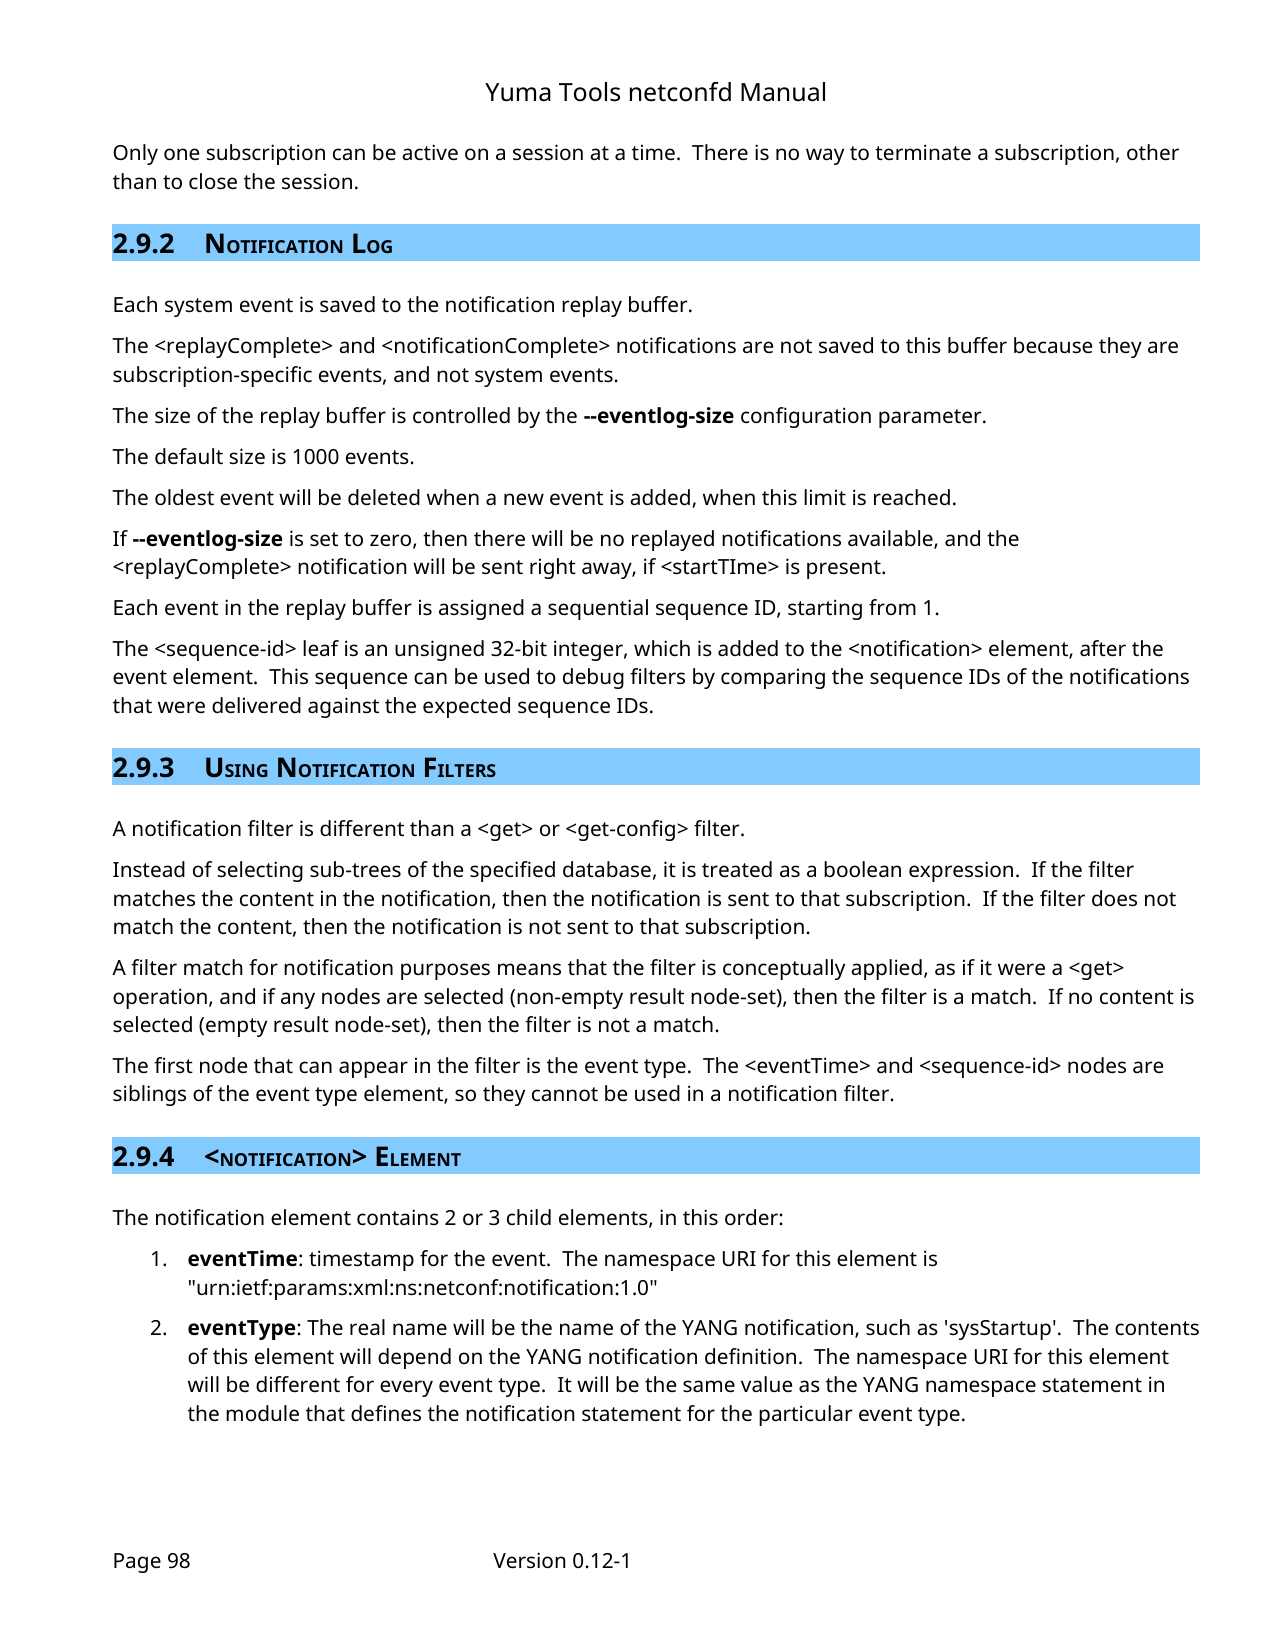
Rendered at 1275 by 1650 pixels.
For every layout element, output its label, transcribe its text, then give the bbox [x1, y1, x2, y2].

text The <replayComplete> and <notificationComplete> notifications are not saved to this buffer because they are subscription-specific events, and not system events. [112, 332, 1200, 388]
text The first node that can appear in the filter is the event type. The <eventTime> and <sequence-id> nodes are siblings of the event type element, so they cannot be used in a notification filter. [112, 1051, 1200, 1108]
subtitle <notification> Element [112, 1137, 1200, 1174]
text Instead of selecting sub-trees of the specified database, it is treated as a boolean expression. If the filter matches the content in the notification, then the notification is sent to that subscription. If the filter does not match the content, then the notification is not sent to that subscription. [112, 856, 1200, 941]
text Only one subscription can be active on a session at a time. There is no way to terminate a subscription, other than to close the session. [112, 138, 1200, 195]
subtitle Using Notification Filters [112, 748, 1200, 785]
text A filter match for notification purposes means that the filter is conceptually applied, as if it were a <get> operation, and if any nodes are selected (non-empty result node-set), then the filter is a match. If no content is selected (empty result node-set), then the filter is not a match. [112, 953, 1200, 1039]
text A notification filter is different than a <get> or <get-config> filter. [112, 814, 1200, 843]
text Each system event is saved to the notification replay buffer. [112, 291, 1200, 319]
list eventType: The real name will be the name of the YANG notification, such as 'sysStartup'. The contents of this element will depend on the YANG notification definition. The namespace URI for this element will be different for every event type. It will be the same value as the YANG namespace statement in the module that defines the notification statement for the particular event type. [150, 1313, 1200, 1427]
subtitle Notification Log [112, 224, 1200, 261]
text The notification element contains 2 or 3 child elements, in this order: [112, 1203, 1200, 1232]
text If --eventlog-size is set to zero, then there will be no replayed notifications available, and the <replayComplete> notification will be sent right away, if <startTIme> is present. [112, 524, 1200, 581]
text Each event in the replay buffer is assigned a sequential sequence ID, starting from 1. [112, 593, 1200, 622]
text The size of the replay buffer is controlled by the --eventlog-size configuration parameter. [112, 401, 1200, 429]
text The oldest event will be deleted when a new event is added, when this limit is reached. [112, 483, 1200, 511]
text The default size is 1000 events. [112, 442, 1200, 470]
text The <sequence-id> leaf is an unsigned 32-bit integer, which is added to the <notification> element, after the event element. This sequence can be used to debug filters by comparing the sequence IDs of the notifications that were delivered against the expected sequence IDs. [112, 634, 1200, 719]
list eventTime: timestamp for the event. The namespace URI for this element is "urn:ietf:params:xml:ns:netconf:notification:1.0" [150, 1244, 1200, 1301]
